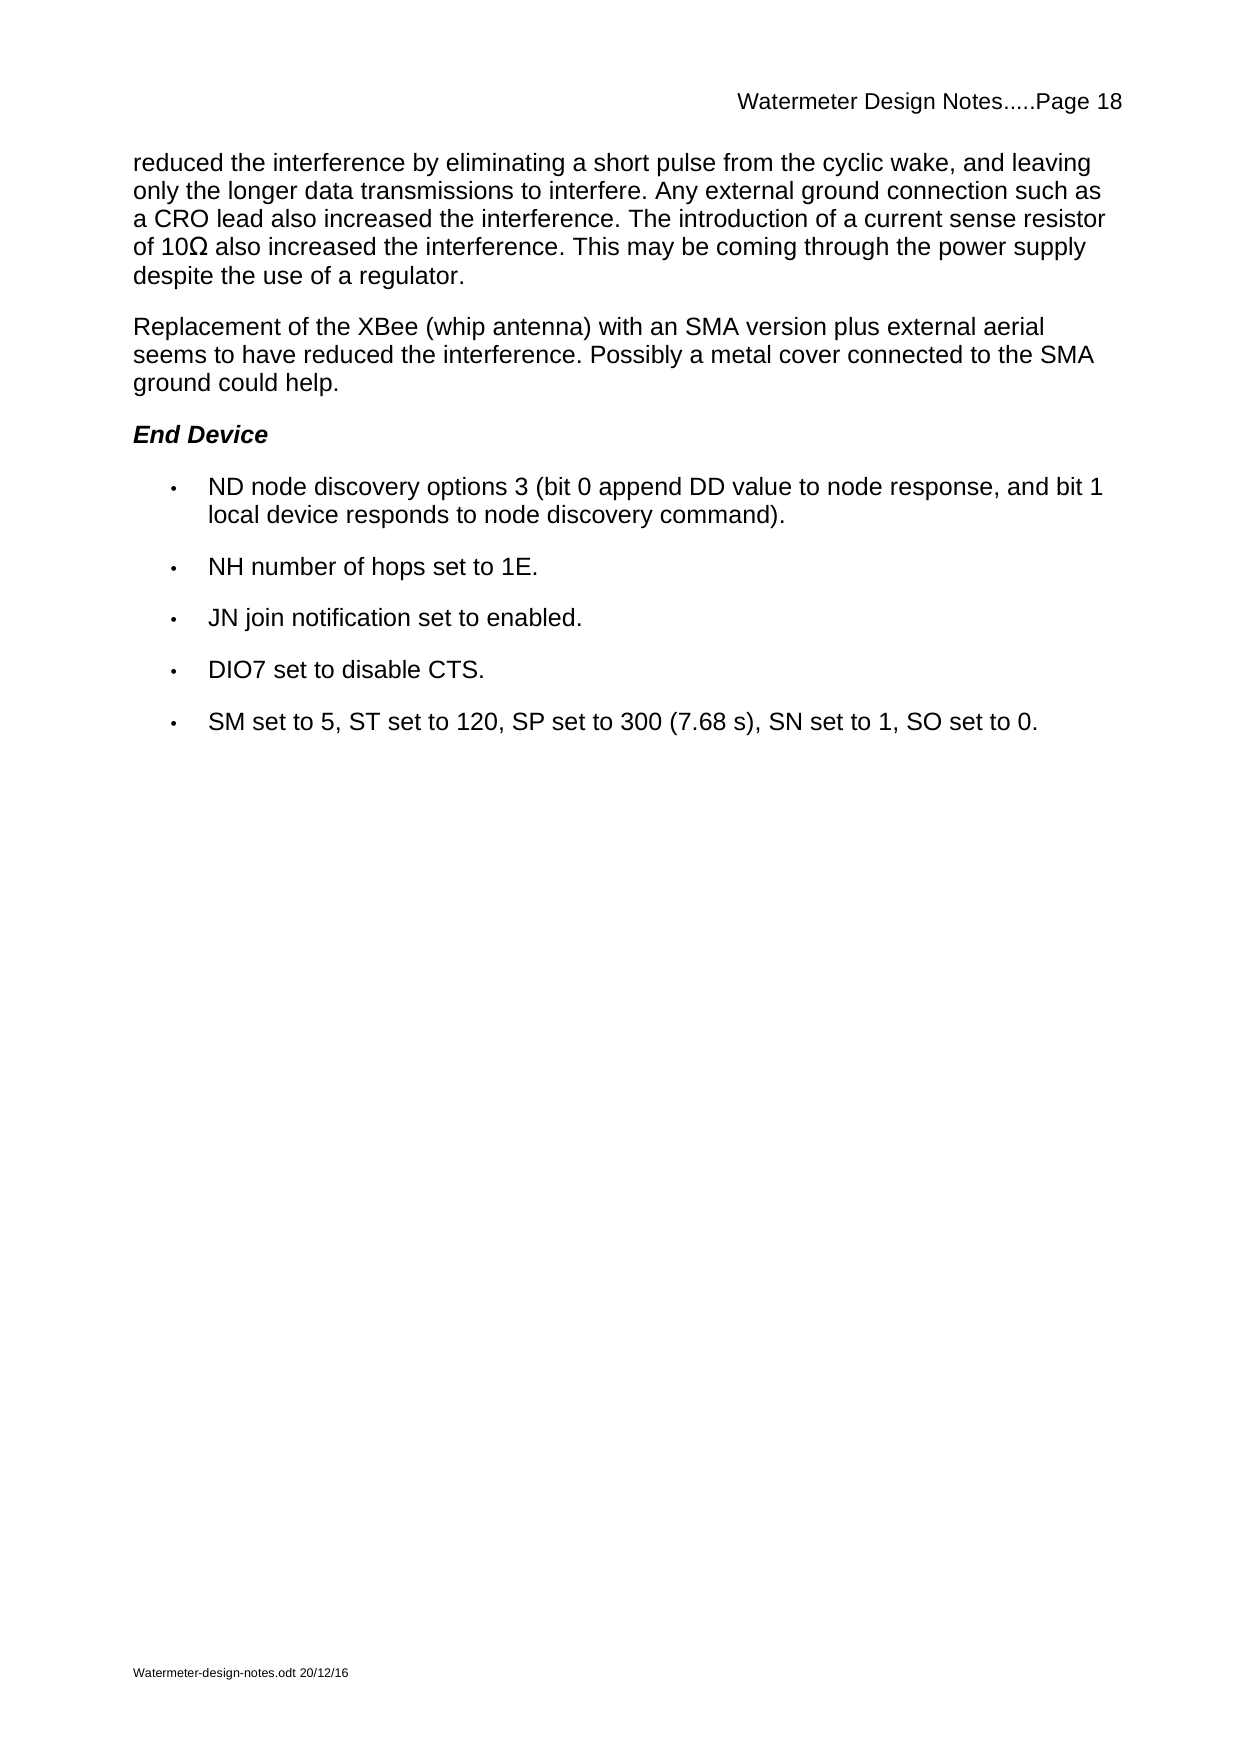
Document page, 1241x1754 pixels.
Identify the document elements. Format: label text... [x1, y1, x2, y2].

list ND node discovery options 3 (bit 0 append DD value to node response, and bit 1 local device responds to node discovery command). [170, 473, 1123, 529]
list NH number of hops set to 1E. [170, 552, 1123, 580]
list JN join notification set to enabled. [170, 604, 1123, 632]
list DIO7 set to disable CTS. [170, 656, 1123, 684]
text End Device [133, 421, 1123, 449]
text reduced the interference by eliminating a short pulse from the cyclic wake, and leaving only the longer data transmissions to interfere. Any external ground connection such as a CRO lead also increased the interference. The introduction of a current sense resistor of 10Ω also increased the interference. This may be coming through the power supply despite the use of a regulator. [133, 149, 1123, 290]
list SM set to 5, ST set to 120, SP set to 300 (7.68 s), SN set to 1, SO set to 0. [170, 707, 1123, 735]
text Replacement of the XBee (whip antenna) with an SMA version plus external aerial seems to have reduced the interference. Possibly a metal cover connected to the SMA ground could help. [133, 313, 1123, 397]
